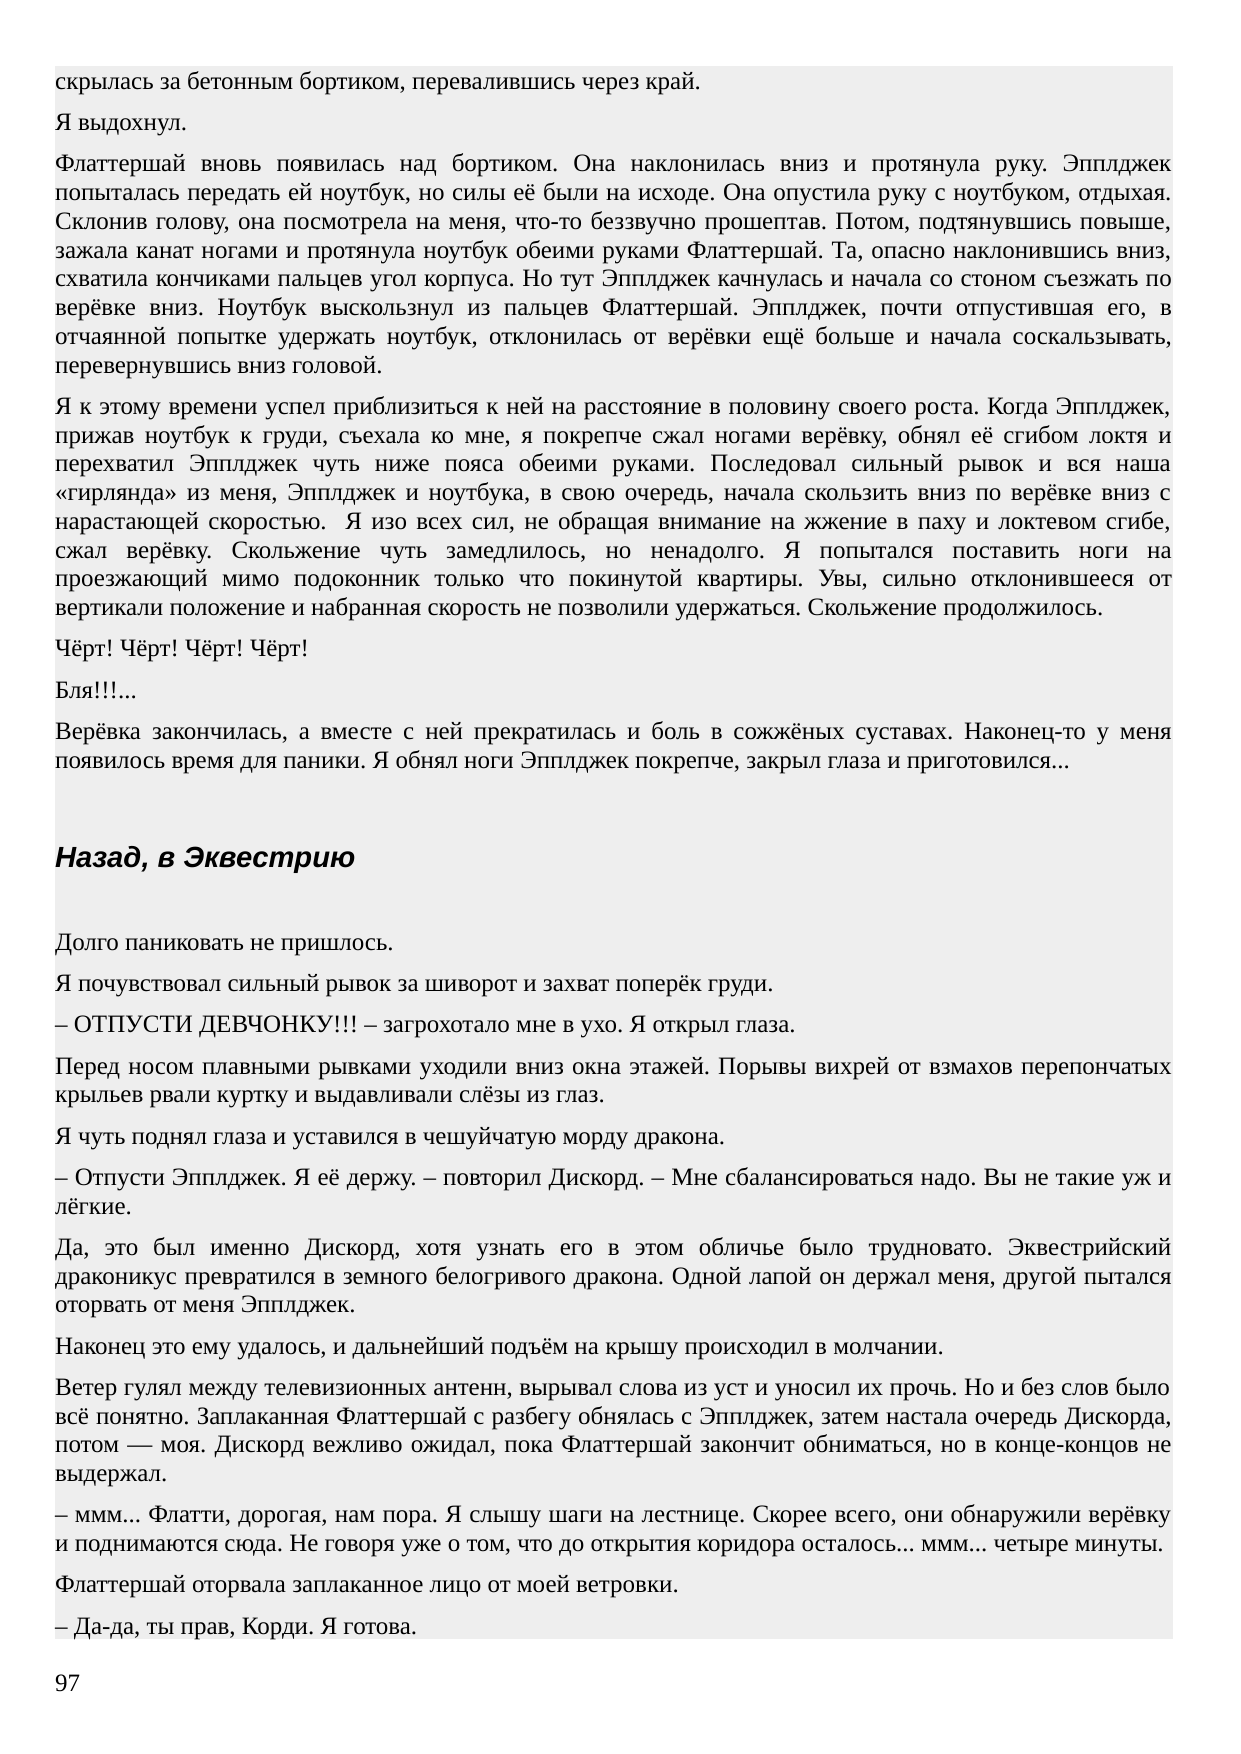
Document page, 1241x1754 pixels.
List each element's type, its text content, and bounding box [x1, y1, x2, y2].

text – Да-да, ты прав, Корди. Я готова. [55, 1611, 1173, 1639]
text – ОТПУСТИ ДЕВЧОНКУ!!! – загрохотало мне в ухо. Я открыл глаза. [55, 1009, 1173, 1038]
text Перед носом плавными рывками уходили вниз окна этажей. Порывы вихрей от взмахов перепончатых крыльев рвали куртку и выдавливали слёзы из глаз. [55, 1051, 1173, 1108]
text – Отпусти Эпплджек. Я её держу. – повторил Дискорд. – Мне сбалансироваться надо. Вы не такие уж и лёгкие. [55, 1162, 1173, 1219]
subtitle Назад, в Эквестрию [55, 840, 1173, 873]
text Бля!!!... [55, 675, 1173, 703]
text Я выдохнул. [55, 107, 1173, 136]
text Я к этому времени успел приблизиться к ней на расстояние в половину своего роста. Когда Эпплджек, прижав ноутбук к груди, съехала ко мне, я покрепче сжал ногами верёвку, обнял её сгибом локтя и перехватил Эпплджек чуть ниже пояса обеими руками. Последовал сильный рывок и вся наша «гирлянда» из меня, Эпплджек и ноутбука, в свою очередь, начала скользить вниз по верёвке вниз с нарастающей скоростью. Я изо всех сил, не обращая внимание на жжение в паху и локтевом сгибе, сжал верёвку. Скольжение чуть замедлилось, но ненадолго. Я попытался поставить ноги на проезжающий мимо подоконник только что покинутой квартиры. Увы, сильно отклонившееся от вертикали положение и набранная скорость не позволили удержаться. Скольжение продолжилось. [55, 391, 1173, 621]
text Флаттершай вновь появилась над бортиком. Она наклонилась вниз и протянула руку. Эпплджек попыталась передать ей ноутбук, но силы её были на исходе. Она опустила руку с ноутбуком, отдыхая. Склонив голову, она посмотрела на меня, что-то беззвучно прошептав. Потом, подтянувшись повыше, зажала канат ногами и протянула ноутбук обеими руками Флаттершай. Та, опасно наклонившись вниз, схватила кончиками пальцев угол корпуса. Но тут Эпплджек качнулась и начала со стоном съезжать по верёвке вниз. Ноутбук выскользнул из пальцев Флаттершай. Эпплджек, почти отпустившая его, в отчаянной попытке удержать ноутбук, отклонилась от верёвки ещё больше и начала соскальзывать, перевернувшись вниз головой. [55, 148, 1173, 378]
text Ветер гулял между телевизионных антенн, вырывал слова из уст и уносил их прочь. Но и без слов было всё понятно. Заплаканная Флаттершай с разбегу обнялась с Эпплджек, затем настала очередь Дискорда, потом — моя. Дискорд вежливо ожидал, пока Флаттершай закончит обниматься, но в конце-концов не выдержал. [55, 1372, 1173, 1487]
text Верёвка закончилась, а вместе с ней прекратилась и боль в сожжёных суставах. Наконец-то у меня появилось время для паники. Я обнял ноги Эпплджек покрепче, закрыл глаза и приготовился... [55, 716, 1173, 773]
text Я чуть поднял глаза и уставился в чешуйчатую морду дракона. [55, 1121, 1173, 1149]
text Да, это был именно Дискорд, хотя узнать его в этом обличье было трудновато. Эквестрийский драконикус превратился в земного белогривого дракона. Одной лапой он держал меня, другой пытался оторвать от меня Эпплджек. [55, 1232, 1173, 1318]
text Долго паниковать не пришлось. [55, 927, 1173, 956]
text – ммм... Флатти, дорогая, нам пора. Я слышу шаги на лестнице. Скорее всего, они обнаружили верёвку и поднимаются сюда. Не говоря уже о том, что до открытия коридора осталось... ммм... четыре минуты. [55, 1499, 1173, 1557]
text Наконец это ему удалось, и дальнейший подъём на крышу происходил в молчании. [55, 1331, 1173, 1359]
text скрылась за бетонным бортиком, перевалившись через край. [55, 66, 1173, 95]
text Я почувствовал сильный рывок за шиворот и захват поперёк груди. [55, 968, 1173, 997]
text Флаттершай оторвала заплаканное лицо от моей ветровки. [55, 1569, 1173, 1598]
text Чёрт! Чёрт! Чёрт! Чёрт! [55, 633, 1173, 662]
